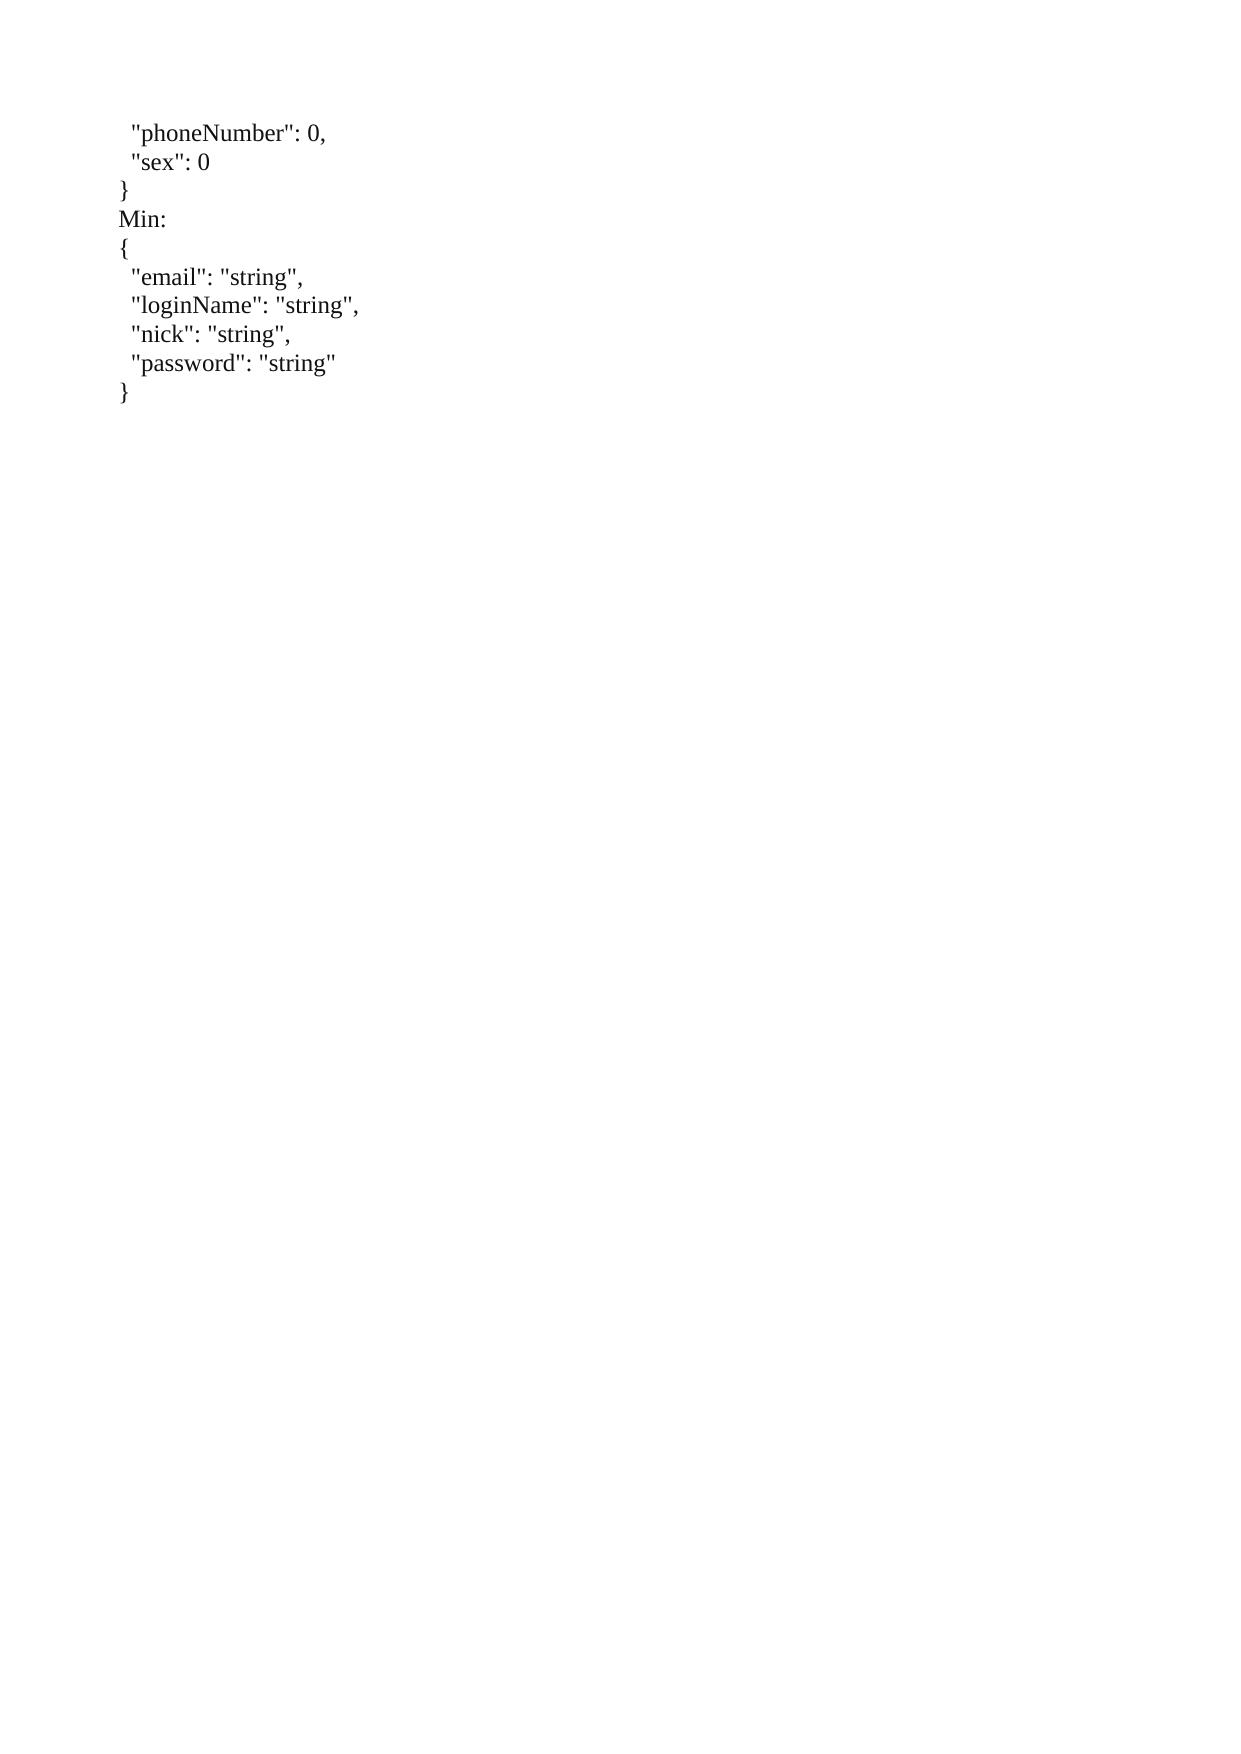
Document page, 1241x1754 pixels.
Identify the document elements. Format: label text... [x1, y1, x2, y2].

text "sex": 0 [118, 147, 1122, 176]
text Min: [118, 204, 1122, 233]
text "password": "string" [118, 348, 1122, 377]
text { [118, 233, 1122, 262]
text "phoneNumber": 0, [118, 118, 1122, 147]
text } [118, 176, 1122, 204]
text "loginName": "string", [118, 291, 1122, 319]
text } [118, 377, 1122, 406]
text "nick": "string", [118, 319, 1122, 348]
text "email": "string", [118, 262, 1122, 291]
